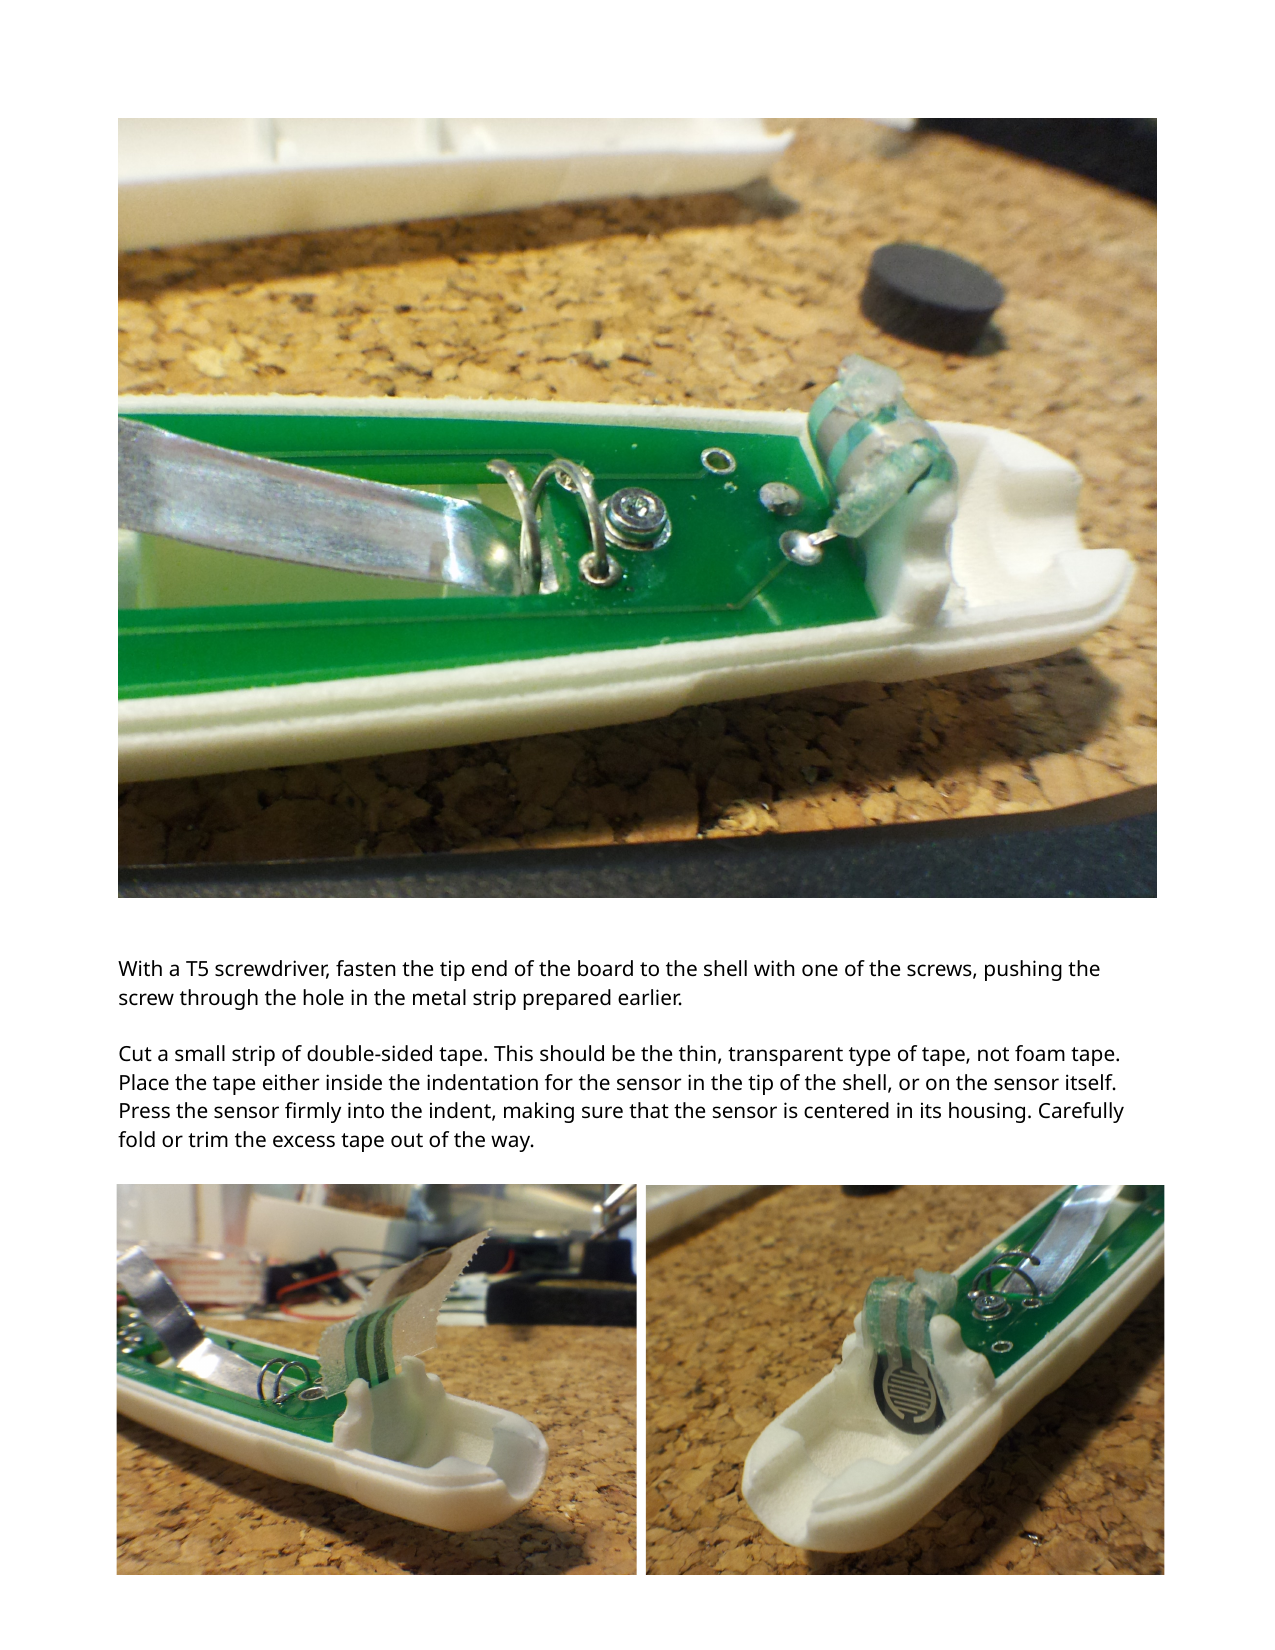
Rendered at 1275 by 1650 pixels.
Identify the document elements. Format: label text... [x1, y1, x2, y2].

picture [116, 1184, 637, 1575]
picture [118, 118, 1157, 898]
picture [645, 1185, 1165, 1575]
text Cut a small strip of double-sided tape. This should be the thin, transparent type of tape, not foam tape. Place the tape either inside the indentation for the sensor in the tip of the shell, or on the sensor itself. Press the sensor firmly into the indent, making sure that the sensor is centered in its housing. Carefully fold or trim the excess tape out of the way. [118, 1039, 1157, 1153]
text With a T5 screwdriver, fasten the tip end of the board to the shell with one of the screws, pushing the screw through the hole in the metal strip prepared earlier. [118, 954, 1157, 1011]
